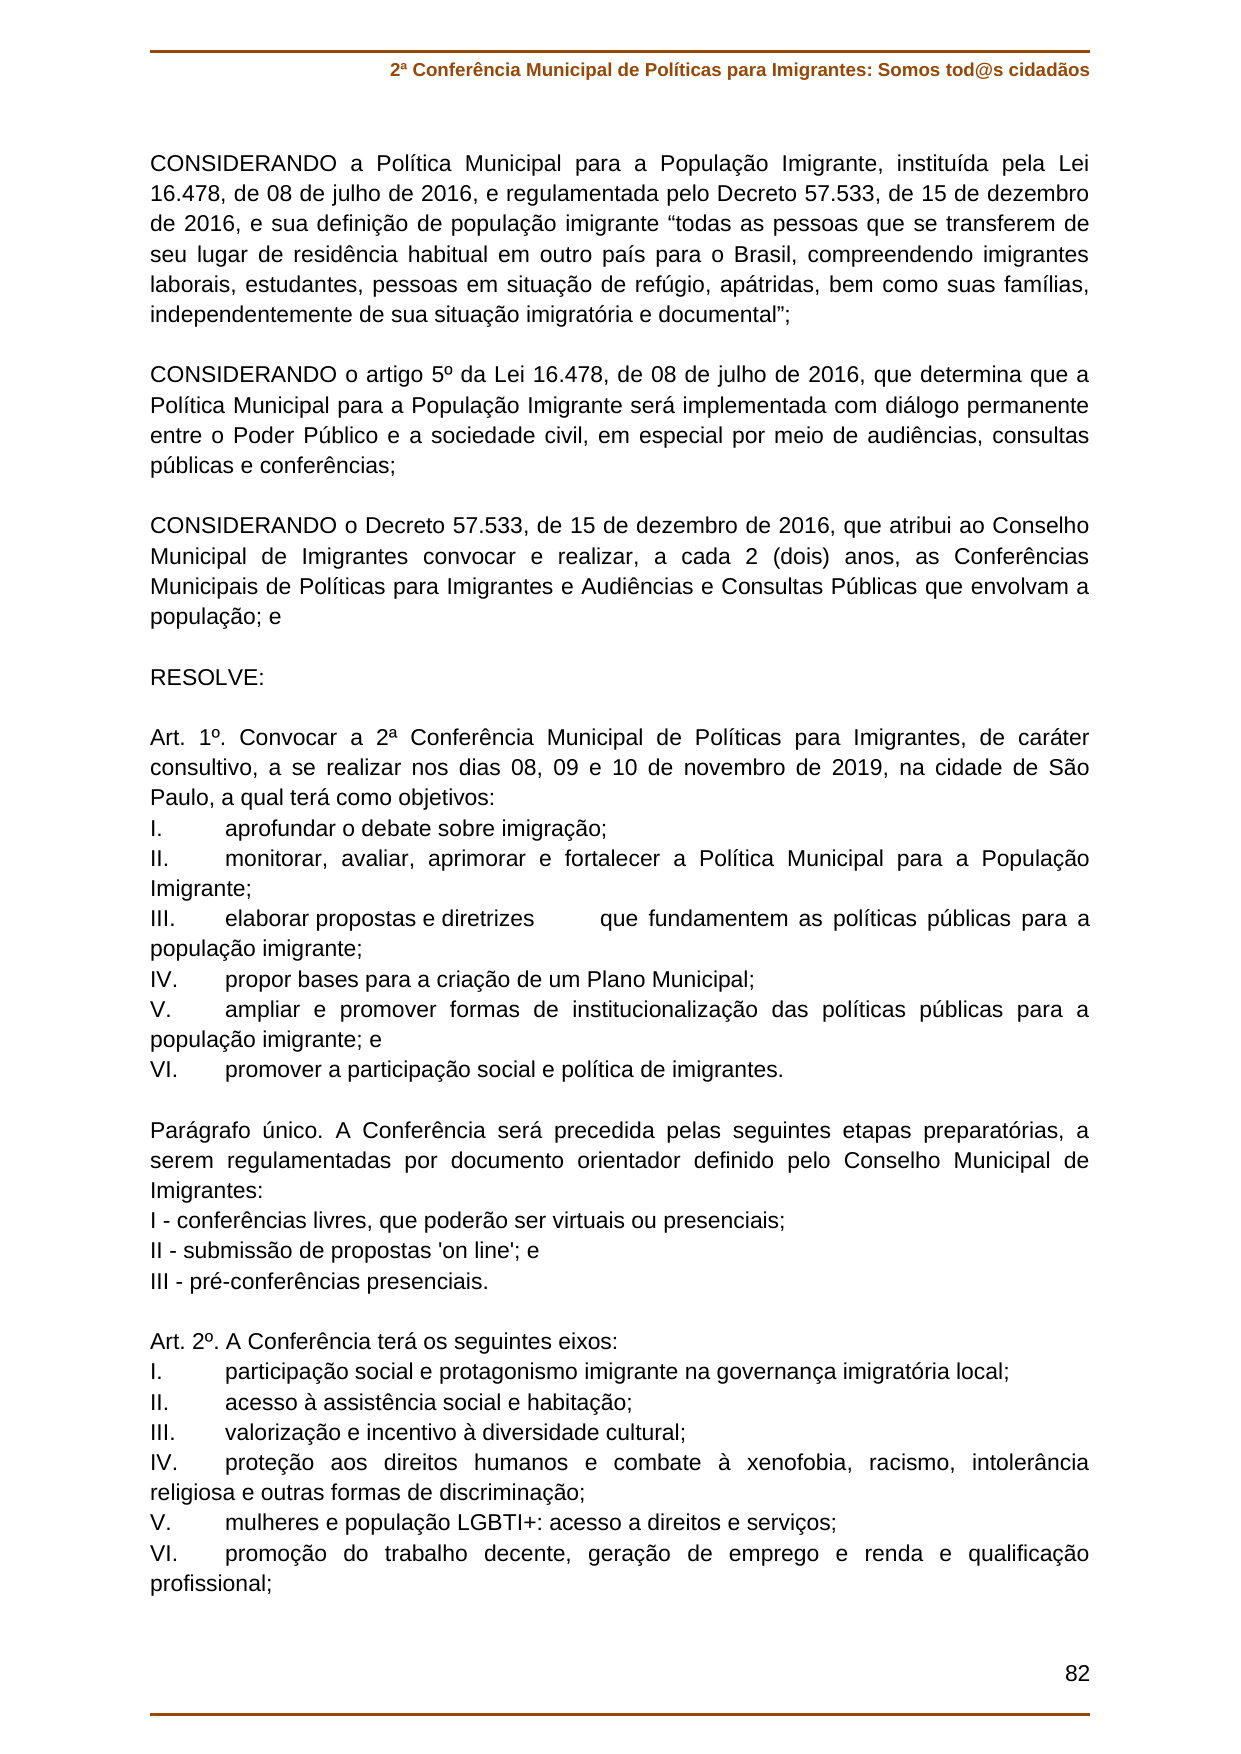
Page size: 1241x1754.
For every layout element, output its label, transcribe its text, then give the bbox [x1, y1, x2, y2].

text V. mulheres e população LGBTI+: acesso a direitos e serviços; [150, 1509, 1090, 1536]
text Parágrafo único. A Conferência será precedida pelas seguintes etapas preparatórias, a serem regulamentadas por documento orientador definido pelo Conselho Municipal de Imigrantes: [150, 1117, 1090, 1203]
text Art. 2º. A Conferência terá os seguintes eixos: [150, 1328, 1090, 1354]
text II - submissão de propostas 'on line'; e [150, 1237, 1090, 1264]
text III - pré-conferências presenciais. [150, 1268, 1090, 1294]
text VI. promoção do trabalho decente, geração de emprego e renda e qualificação profissional; [150, 1539, 1090, 1596]
text III. valorização e incentivo à diversidade cultural; [150, 1419, 1090, 1445]
text CONSIDERANDO o Decreto 57.533, de 15 de dezembro de 2016, que atribui ao Conselho Municipal de Imigrantes convocar e realizar, a cada 2 (dois) anos, as Conferências Municipais de Políticas para Imigrantes e Audiências e Consultas Públicas que envolvam a população; e [150, 512, 1090, 629]
text II. monitorar, avaliar, aprimorar e fortalecer a Política Municipal para a População Imigrante; [150, 845, 1090, 901]
text CONSIDERANDO o artigo 5º da Lei 16.478, de 08 de julho de 2016, que determina que a Política Municipal para a População Imigrante será implementada com diálogo permanente entre o Poder Público e a sociedade civil, em especial por meio de audiências, consultas públicas e conferências; [150, 361, 1090, 478]
text Art. 1º. Convocar a 2ª Conferência Municipal de Políticas para Imigrantes, de caráter consultivo, a se realizar nos dias 08, 09 e 10 de novembro de 2019, na cidade de São Paulo, a qual terá como objetivos: [150, 724, 1090, 811]
text VI. promover a participação social e política de imigrantes. [150, 1056, 1090, 1083]
text I. aprofundar o debate sobre imigração; [150, 814, 1090, 841]
text II. acesso à assistência social e habitação; [150, 1388, 1090, 1415]
text I. participação social e protagonismo imigrante na governança imigratória local; [150, 1358, 1090, 1385]
text IV. propor bases para a criação de um Plano Municipal; [150, 966, 1090, 992]
text RESOLVE: [150, 663, 1090, 690]
text III. elaborar propostas e diretrizes que fundamentem as políticas públicas para a população imigrante; [150, 905, 1090, 962]
text IV. proteção aos direitos humanos e combate à xenofobia, racismo, intolerância religiosa e outras formas de discriminação; [150, 1449, 1090, 1506]
text V. ampliar e promover formas de institucionalização das políticas públicas para a população imigrante; e [150, 996, 1090, 1052]
text CONSIDERANDO a Política Municipal para a População Imigrante, instituída pela Lei 16.478, de 08 de julho de 2016, e regulamentada pelo Decreto 57.533, de 15 de dezembro de 2016, e sua definição de população imigrante “todas as pessoas que se transferem de seu lugar de residência habitual em outro país para o Brasil, compreendendo imigrantes laborais, estudantes, pessoas em situação de refúgio, apátridas, bem como suas famílias, independentemente de sua situação imigratória e documental”; [150, 150, 1090, 327]
text I - conferências livres, que poderão ser virtuais ou presenciais; [150, 1207, 1090, 1234]
